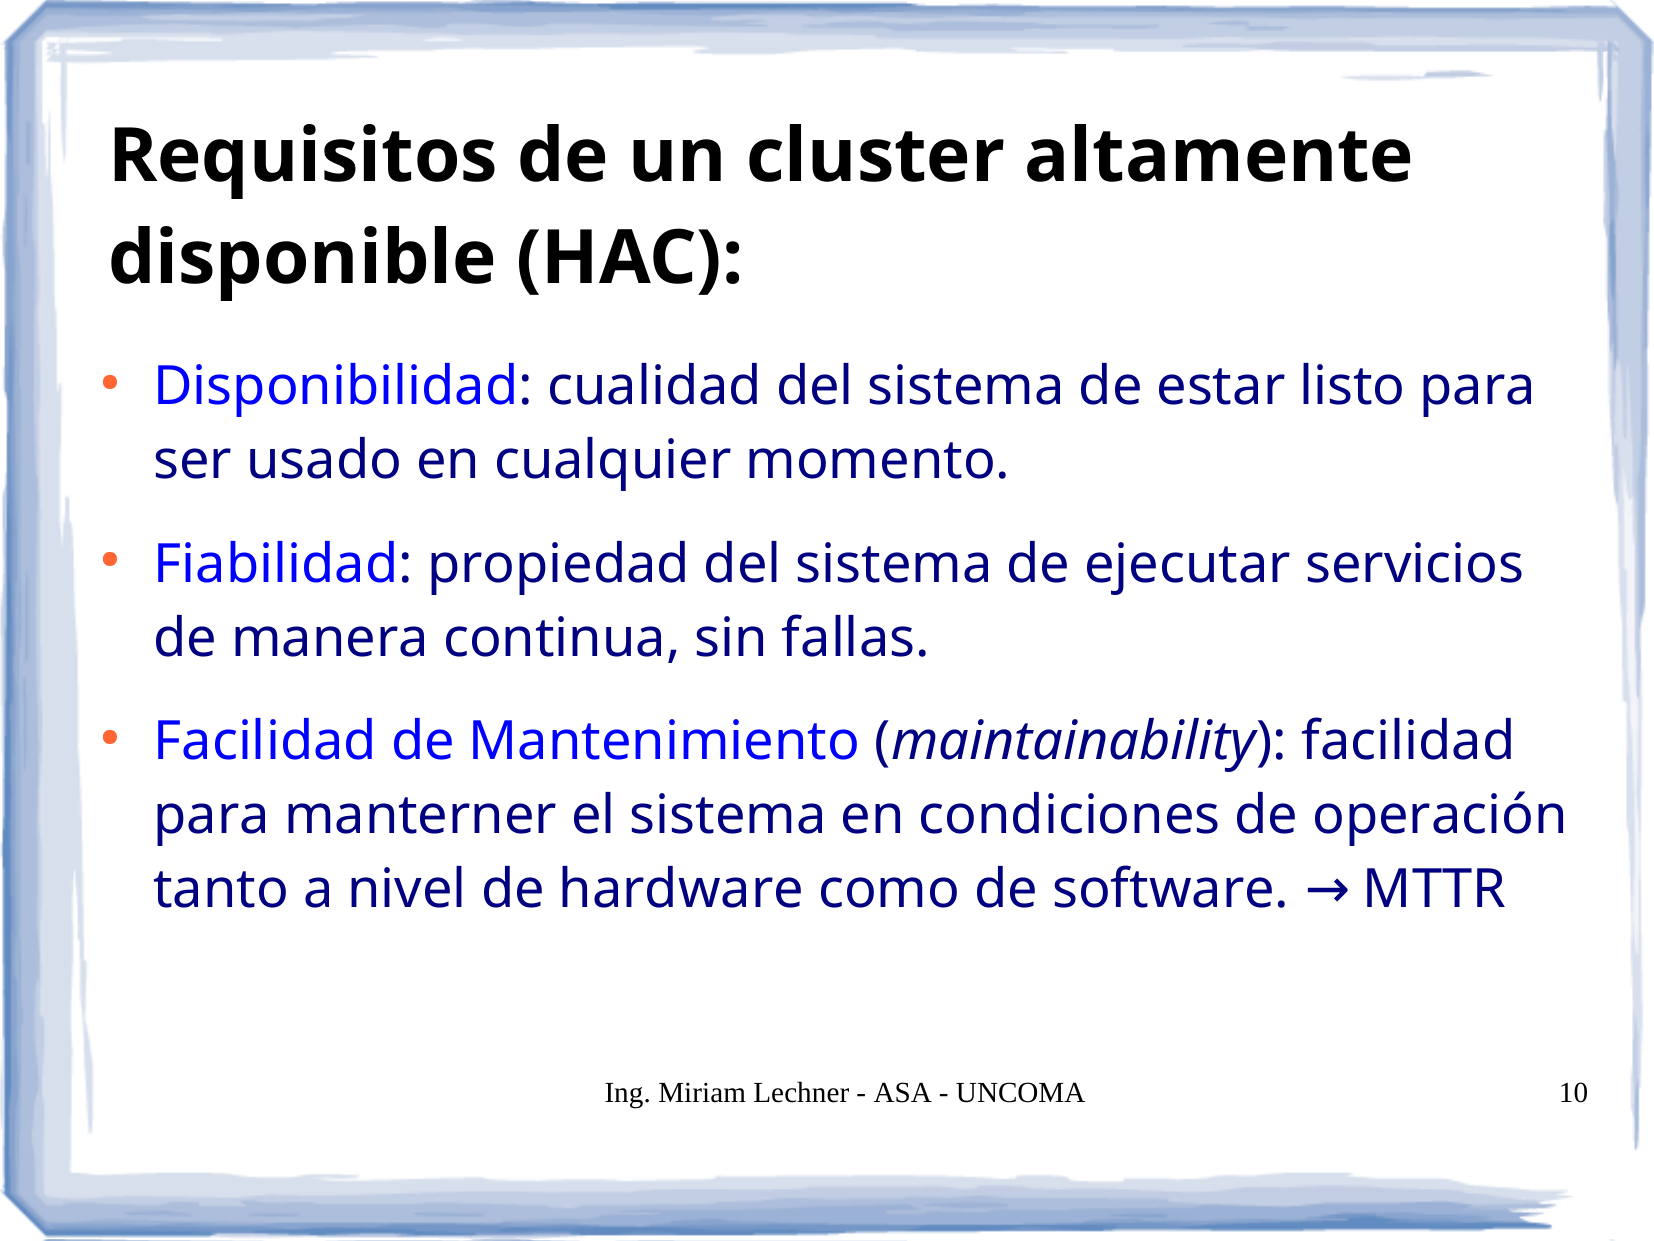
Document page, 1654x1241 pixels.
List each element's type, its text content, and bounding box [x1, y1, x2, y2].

text_box Requisitos de un cluster altamente disponible (HAC): [93, 93, 1402, 260]
picture [0, 0, 1654, 1241]
list Disponibilidad: cualidad del sistema de estar listo para ser usado en cualquier momento. Fiabilidad: propiedad del sistema de ejecutar servicios de manera continua, sin fallas. Facilidad de Mantenimiento (maintainability): facilidad para manterner el sistema en condiciones de operación tanto a nivel de hardware como de software. → MTTR [82, 242, 1571, 1070]
